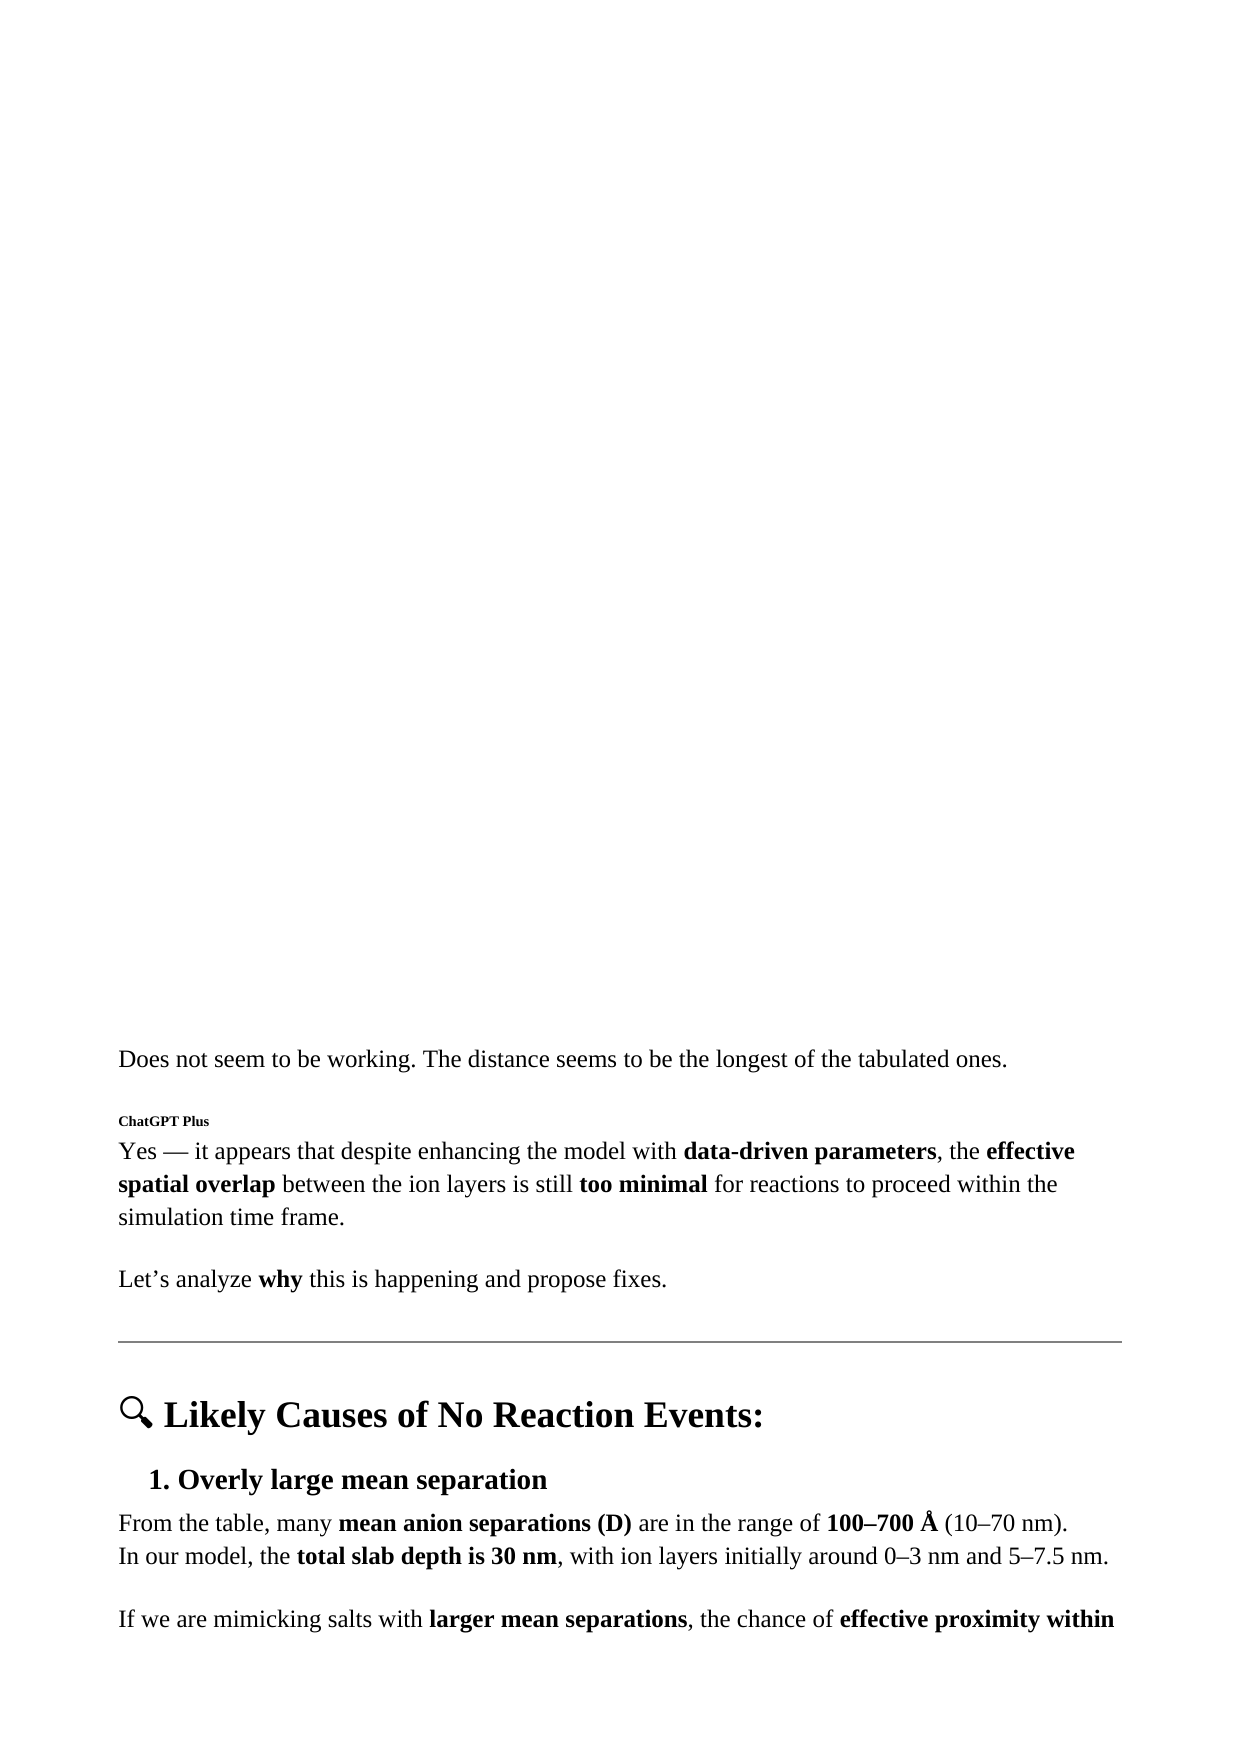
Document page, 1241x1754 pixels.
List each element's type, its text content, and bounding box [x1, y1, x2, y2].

subtitle ✅ 1. Overly large mean separation [118, 1462, 1122, 1496]
text Let’s analyze why this is happening and propose fixes. [118, 1264, 1122, 1293]
subtitle 🔍 Likely Causes of No Reaction Events: [118, 1392, 1122, 1435]
text If we are mimicking salts with larger mean separations, the chance of effective proximity within [118, 1604, 1122, 1633]
text Yes — it appears that despite enhancing the model with data-driven parameters, the effective spatial overlap between the ion layers is still too minimal for reactions to proceed within the simulation time frame. [118, 1136, 1122, 1231]
text From the table, many mean anion separations (D) are in the range of 100–700 Å (10–70 nm). In our model, the total slab depth is 30 nm, with ion layers initially around 0–3 nm and 5–7.5 nm. [118, 1508, 1122, 1570]
subtitle ChatGPT Plus [118, 1113, 1122, 1130]
text Does not seem to be working. The distance seems to be the longest of the tabulated ones. [118, 1044, 1122, 1073]
